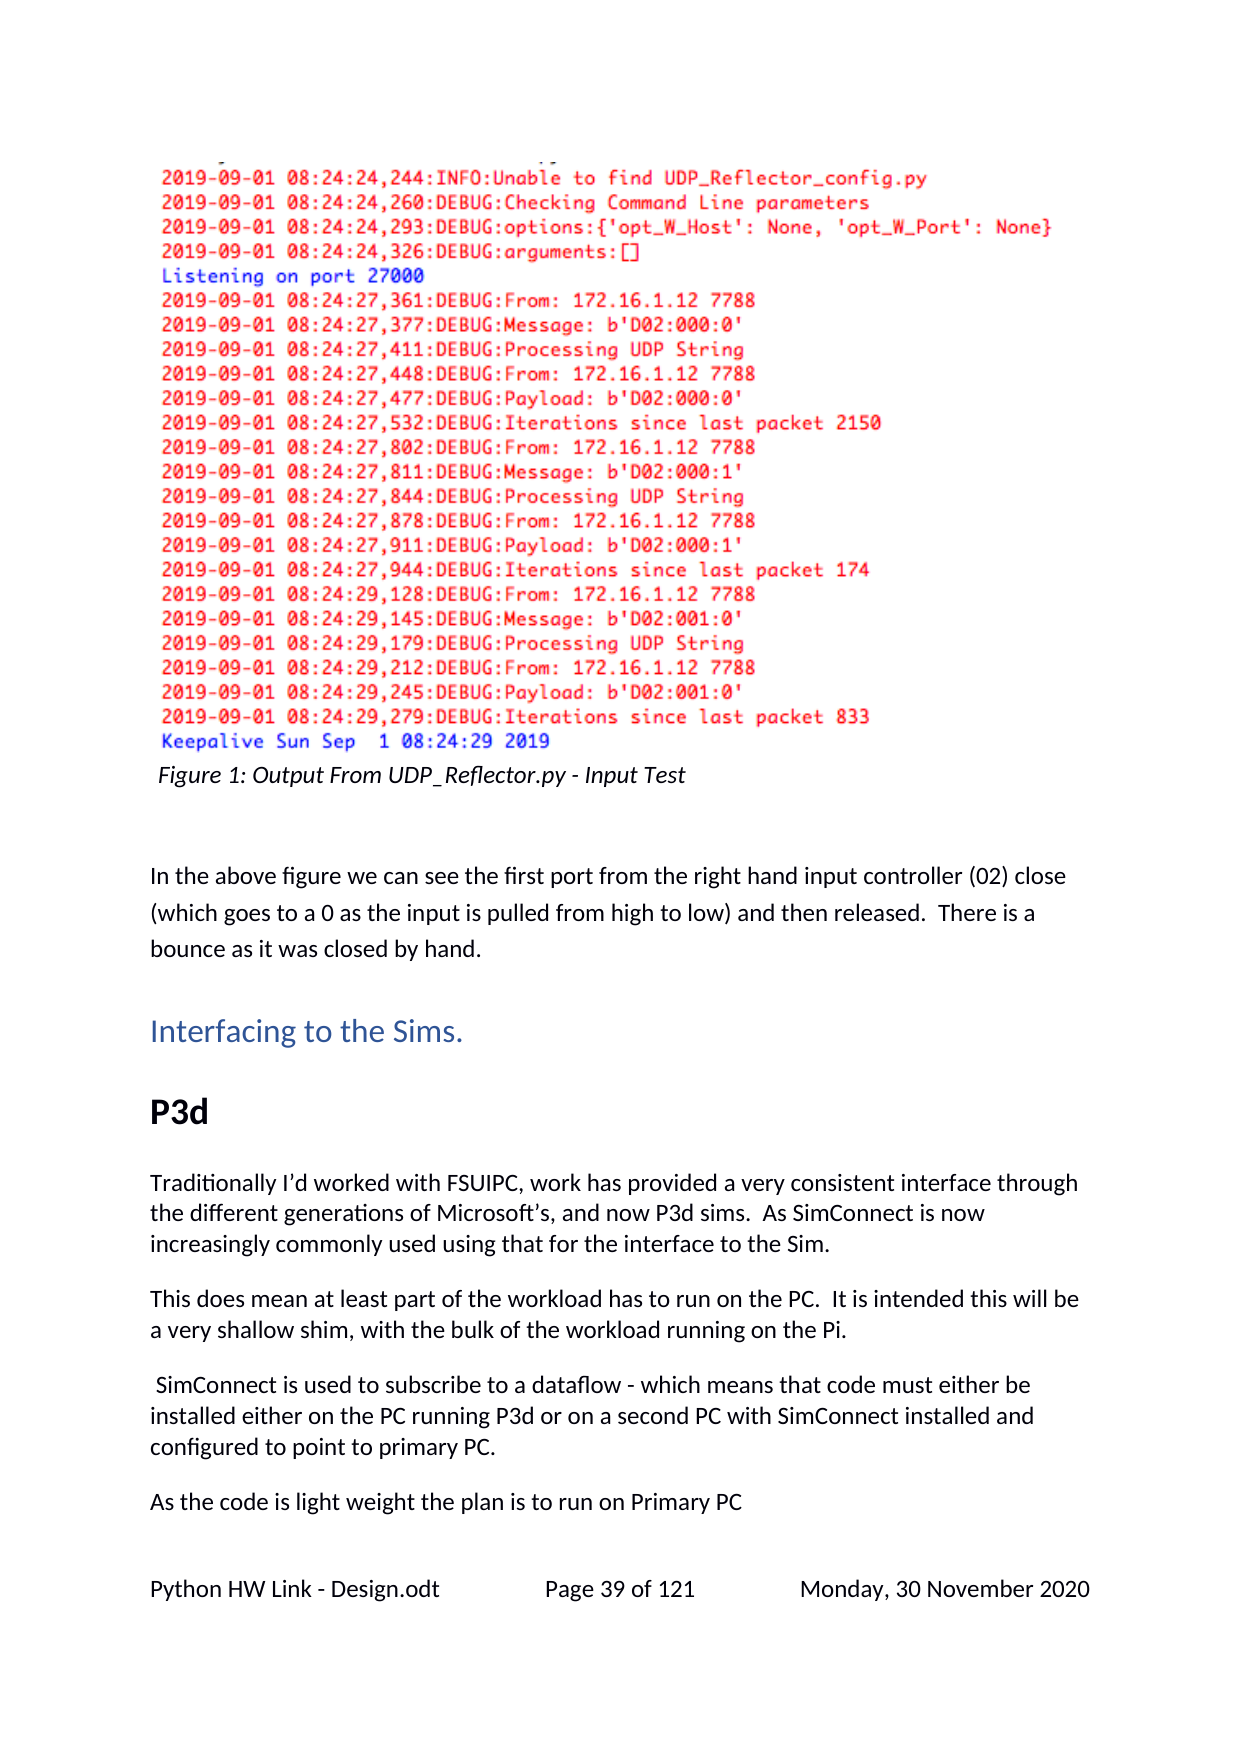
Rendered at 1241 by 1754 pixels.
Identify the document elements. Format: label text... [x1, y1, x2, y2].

subtitle Interfacing to the Sims. [150, 1010, 1090, 1050]
text Figure 1: Output From UDP_Reflector.py - Input Test [158, 753, 1082, 789]
text This does mean at least part of the workload has to run on the PC. It is intended this will be a very shallow shim, with the bulk of the workload running on the Pi. [150, 1284, 1090, 1345]
subtitle P3d [150, 1088, 1090, 1134]
text As the code is light weight the plan is to run on Primary PC [150, 1486, 1090, 1517]
text SimConnect is used to subscribe to a dataflow - which means that code must either be installed either on the PC running P3d or on a second PC with SimConnect installed and configured to point to primary PC. [150, 1370, 1090, 1461]
text Traditionally I’d worked with FSUIPC, work has provided a very consistent interface through the different generations of Microsoft’s, and now P3d sims. As SimConnect is now increasingly commonly used using that for the interface to the Sim. [150, 1167, 1090, 1259]
picture [157, 162, 1083, 753]
text In the above figure we can see the first port from the right hand input controller (02) close (which goes to a 0 as the input is pulled from high to low) and then released. There is a bounce as it was closed by hand. [150, 860, 1090, 964]
